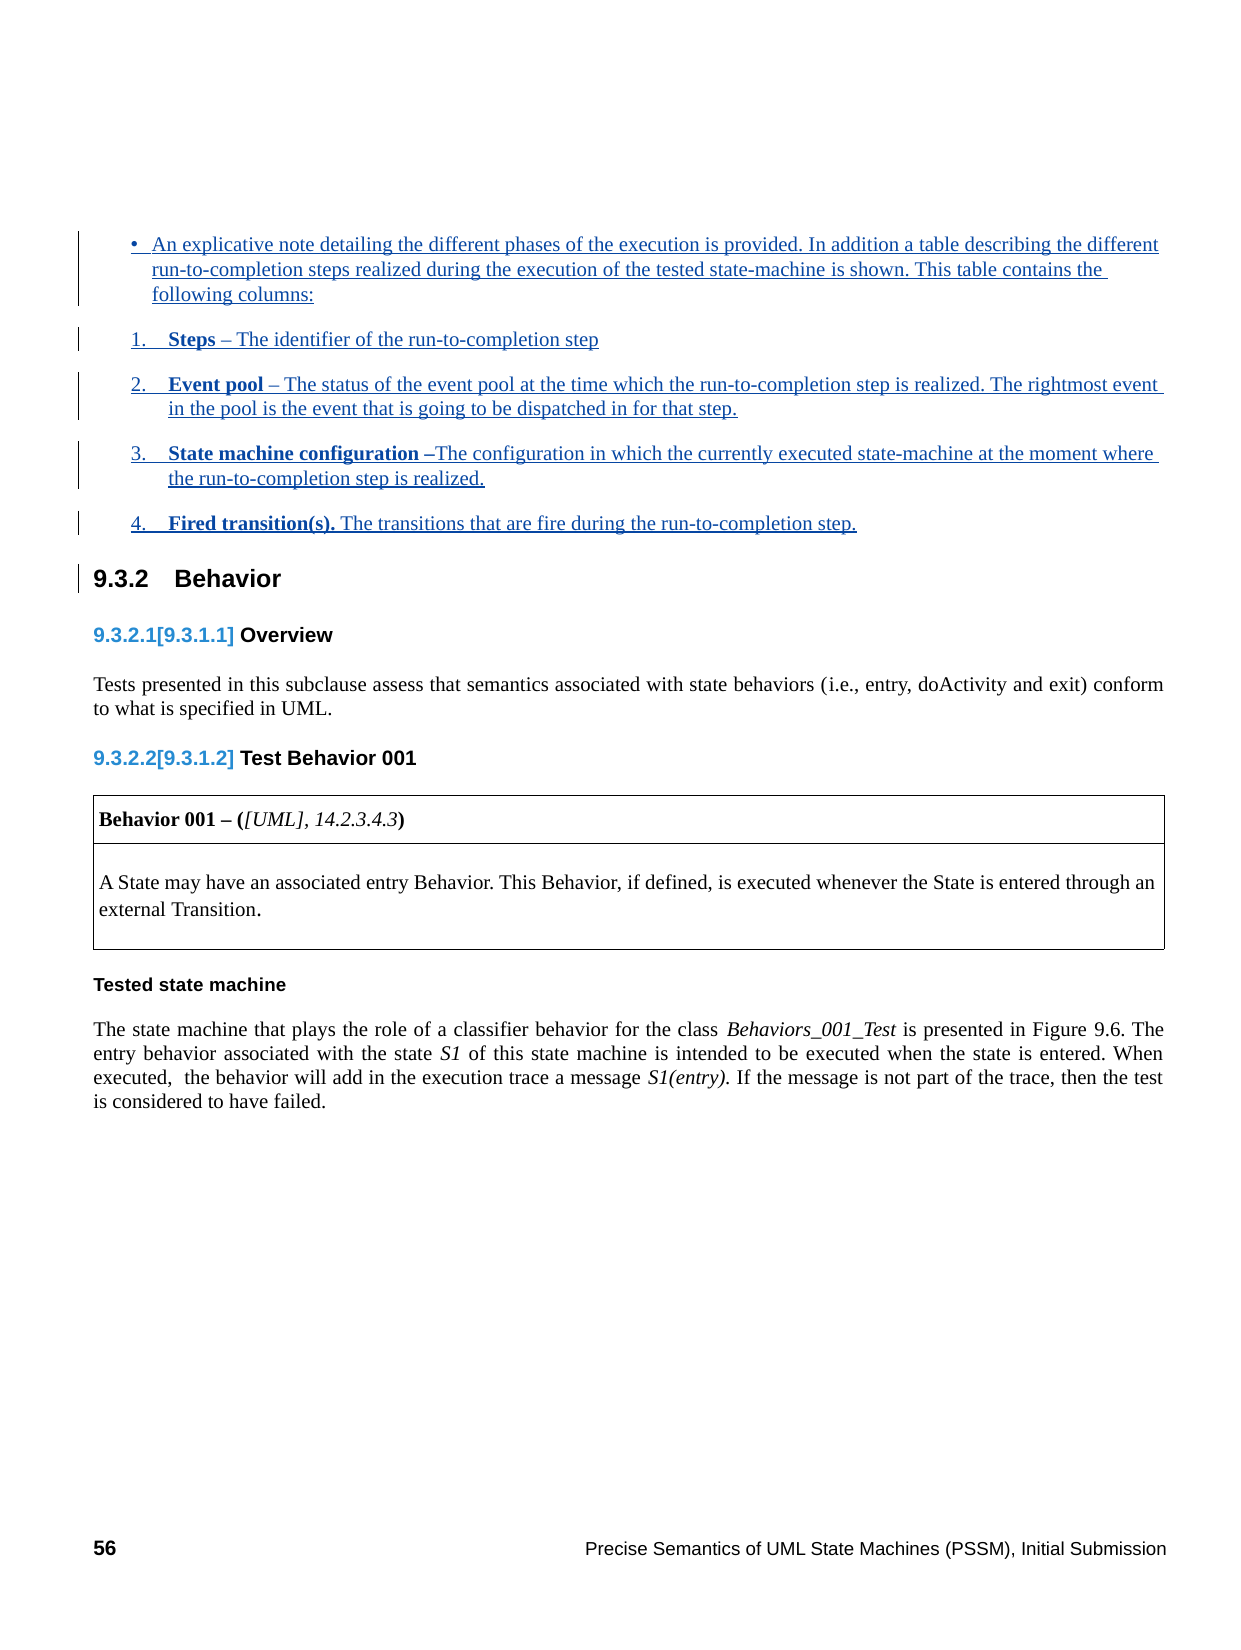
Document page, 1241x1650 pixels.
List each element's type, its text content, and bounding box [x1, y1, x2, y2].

list Fired transition(s). The transitions that are fire during the run-to-completion step. [131, 511, 1164, 534]
table_header Behavior 001 – ([UML], 14.2.3.4.3) [94, 796, 1164, 843]
list Event pool – The status of the event pool at the time which the run-to-completion step is realized. The rightmost event [131, 372, 1164, 393]
list State machine configuration –The configuration in which the currently executed state-machine at the moment where the run-to-completion step is realized. [131, 441, 1164, 489]
list Steps – The identifier of the run-to-completion step [131, 327, 1164, 351]
table_cell A State may have an associated entry Behavior. This Behavior, if defined, is executed whenever the State is entered through an external Transition. [94, 844, 1164, 949]
subtitle Test Behavior 001 [93, 745, 1164, 770]
list An explicative note detailing the different phases of the execution is provided. In addition a table describing the different run-to-completion steps realized during the execution of the tested state-machine is shown. This table contains the following columns: [131, 231, 1164, 306]
subtitle Tested state machine [93, 974, 1164, 996]
subtitle Behavior [93, 564, 1164, 593]
subtitle Overview [93, 622, 1164, 647]
text The state machine that plays the role of a classifier behavior for the class Behaviors_001_Test is presented in Figure 9.6. The entry behavior associated with the state S1 of this state machine is intended to be executed when the state is entered. When executed, the behavior will add in the execution trace a message S1(entry). If the message is not part of the trace, then the test is considered to have failed. [93, 1017, 1164, 1113]
text Tests presented in this subclause assess that semantics associated with state behaviors (i.e., entry, doActivity and exit) conform to what is specified in UML. [93, 672, 1164, 720]
list in the pool is the event that is going to be dispatched in for that step. [131, 394, 1164, 420]
